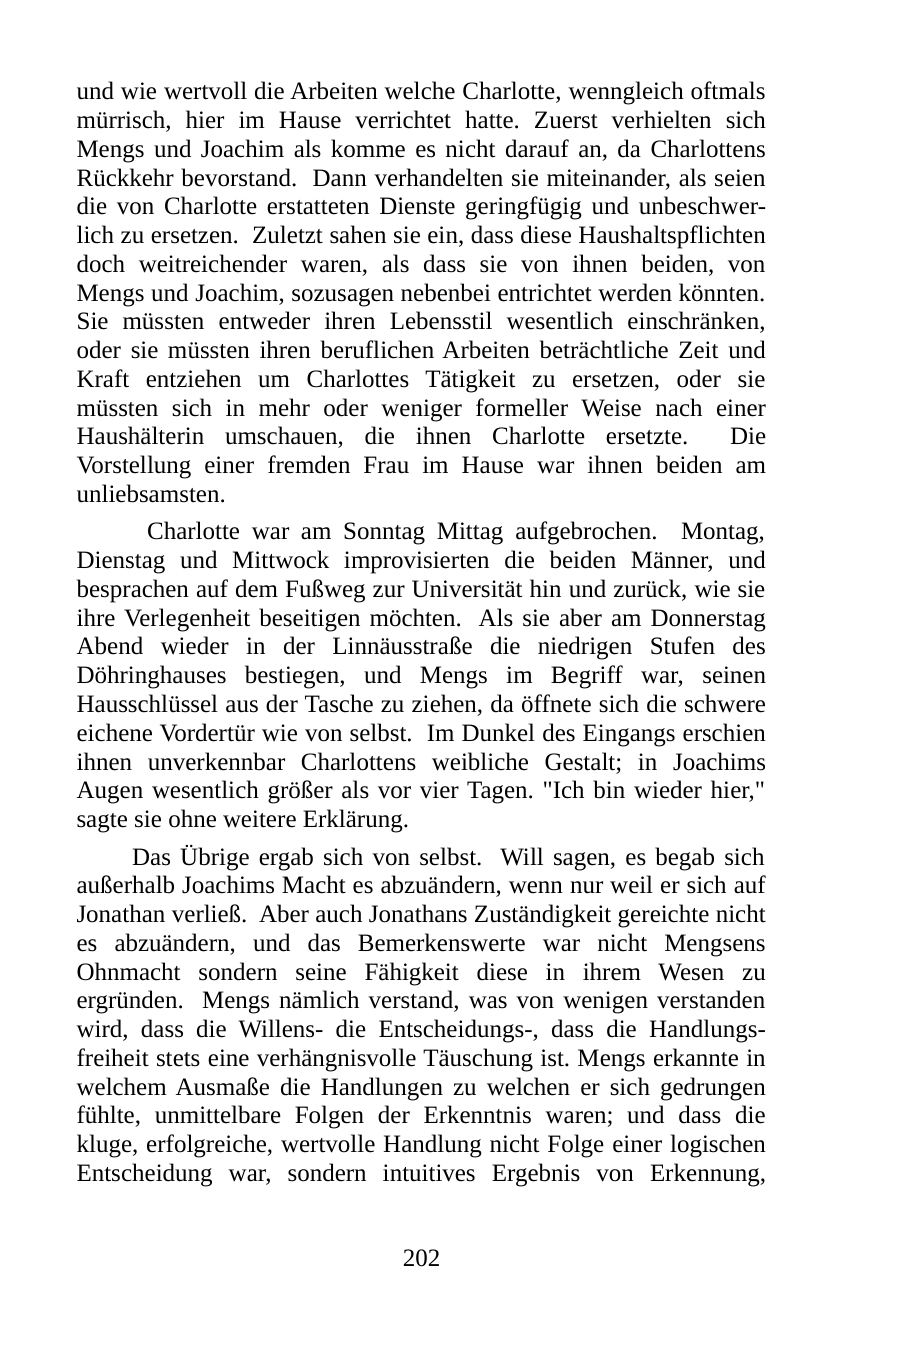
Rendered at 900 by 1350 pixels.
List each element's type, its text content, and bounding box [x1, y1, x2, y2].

text und wie wertvoll die Arbeiten welche Charlotte, wenngleich oftmals mürrisch, hier im Hause verrichtet hatte. Zuerst verhielten sich Mengs und Joachim als komme es nicht darauf an, da Charlottens Rückkehr bevorstand. Dann verhandelten sie miteinander, als seien die von Charlotte erstatteten Dienste geringfügig und unbeschwer-lich zu ersetzen. Zuletzt sahen sie ein, dass diese Haushaltspflichten doch weitreichender waren, als dass sie von ihnen beiden, von Mengs und Joachim, sozusagen nebenbei entrichtet werden könnten. Sie müssten entweder ihren Lebensstil wesentlich einschränken, oder sie müssten ihren beruflichen Arbeiten beträchtliche Zeit und Kraft entziehen um Charlottes Tätigkeit zu ersetzen, oder sie müssten sich in mehr oder weniger formeller Weise nach einer Haushälterin umschauen, die ihnen Charlotte ersetzte. Die Vorstellung einer fremden Frau im Hause war ihnen beiden am unliebsamsten. [76, 76, 766, 508]
text Charlotte war am Sonntag Mittag aufgebrochen. Montag, Dienstag und Mittwock improvisierten die beiden Männer, und besprachen auf dem Fußweg zur Universität hin und zurück, wie sie ihre Verlegenheit beseitigen möchten. Als sie aber am Donnerstag Abend wieder in der Linnäusstraße die niedrigen Stufen des Döhringhauses bestiegen, und Mengs im Begriff war, seinen Hausschlüssel aus der Tasche zu ziehen, da öffnete sich die schwere eichene Vordertür wie von selbst. Im Dunkel des Eingangs erschien ihnen unverkennbar Charlottens weibliche Gestalt; in Joachims Augen wesentlich größer als vor vier Tagen. "Ich bin wieder hier," sagte sie ohne weitere Erklärung. [76, 517, 766, 833]
text Das Übrige ergab sich von selbst. Will sagen, es begab sich außerhalb Joachims Macht es abzuändern, wenn nur weil er sich auf Jonathan verließ. Aber auch Jonathans Zuständigkeit gereichte nicht es abzuändern, und das Bemerkenswerte war nicht Mengsens Ohnmacht sondern seine Fähigkeit diese in ihrem Wesen zu ergründen. Mengs nämlich verstand, was von wenigen verstanden wird, dass die Willens- die Entscheidungs-, dass die Handlungs-freiheit stets eine verhängnisvolle Täuschung ist. Mengs erkannte in welchem Ausmaße die Handlungen zu welchen er sich gedrungen fühlte, unmittelbare Folgen der Erkenntnis waren; und dass die kluge, erfolgreiche, wertvolle Handlung nicht Folge einer logischen Entscheidung war, sondern intuitives Ergebnis von Erkennung, [76, 842, 766, 1187]
